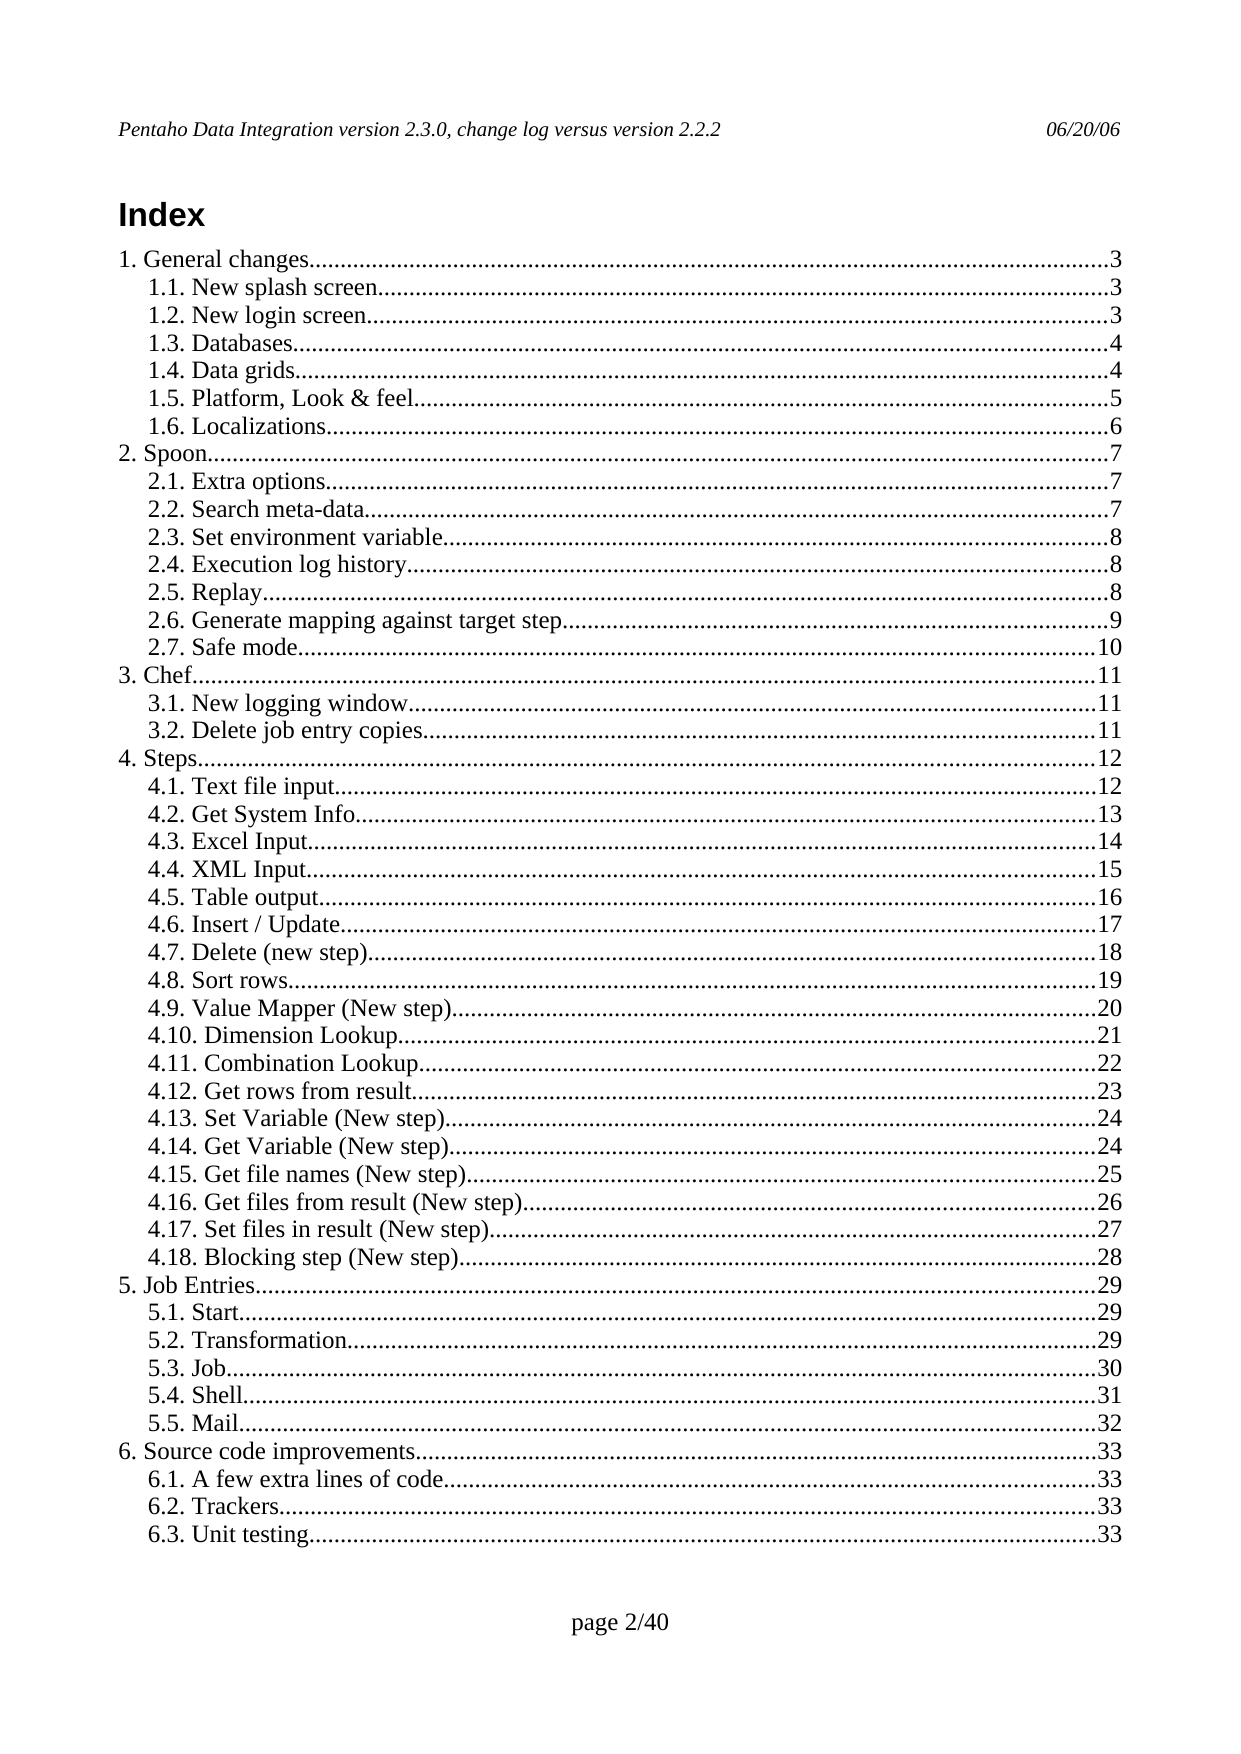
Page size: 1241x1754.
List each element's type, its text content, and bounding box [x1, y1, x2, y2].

text 6. Source code improvements 33 [118, 1437, 1122, 1465]
text 4.9. Value Mapper (New step) 20 [148, 994, 1122, 1021]
text 2.5. Replay 8 [148, 578, 1122, 606]
text 1.1. New splash screen 3 [148, 273, 1122, 301]
text 1.2. New login screen 3 [148, 301, 1122, 329]
text 2.3. Set environment variable 8 [148, 523, 1122, 550]
subtitle Index [118, 196, 1122, 233]
text 4.18. Blocking step (New step) 28 [148, 1243, 1122, 1271]
text 2.4. Execution log history 8 [148, 550, 1122, 578]
text 2. Spoon 7 [118, 439, 1122, 467]
text 1.6. Localizations 6 [148, 412, 1122, 439]
text 4.15. Get file names (New step) 25 [148, 1160, 1122, 1188]
text 2.2. Search meta-data 7 [148, 495, 1122, 523]
text 4. Steps 12 [118, 744, 1122, 772]
text 4.14. Get Variable (New step) 24 [148, 1132, 1122, 1160]
text 4.4. XML Input 15 [148, 855, 1122, 883]
text 2.6. Generate mapping against target step 9 [148, 606, 1122, 633]
text 1. General changes 3 [118, 246, 1122, 273]
text 4.1. Text file input 12 [148, 772, 1122, 800]
text 3. Chef 11 [118, 661, 1122, 689]
text 2.1. Extra options 7 [148, 467, 1122, 495]
text 6.3. Unit testing 33 [148, 1520, 1122, 1548]
text 3.1. New logging window 11 [148, 689, 1122, 717]
text 4.16. Get files from result (New step) 26 [148, 1188, 1122, 1215]
text 5.1. Start 29 [148, 1298, 1122, 1326]
text 4.8. Sort rows 19 [148, 966, 1122, 994]
text 4.12. Get rows from result 23 [148, 1077, 1122, 1104]
text 6.1. A few extra lines of code 33 [148, 1465, 1122, 1492]
text 6.2. Trackers 33 [148, 1492, 1122, 1520]
text 5.4. Shell 31 [148, 1382, 1122, 1409]
text 1.3. Databases 4 [148, 329, 1122, 356]
text 1.5. Platform, Look & feel 5 [148, 384, 1122, 412]
text 5.3. Job 30 [148, 1354, 1122, 1382]
text 4.10. Dimension Lookup 21 [148, 1021, 1122, 1049]
text 1.4. Data grids 4 [148, 356, 1122, 384]
text 5.5. Mail 32 [148, 1409, 1122, 1437]
text 4.5. Table output 16 [148, 883, 1122, 911]
text 4.17. Set files in result (New step) 27 [148, 1215, 1122, 1243]
text 4.6. Insert / Update 17 [148, 911, 1122, 938]
text 2.7. Safe mode 10 [148, 633, 1122, 661]
text 5. Job Entries 29 [118, 1271, 1122, 1298]
text 4.3. Excel Input 14 [148, 827, 1122, 855]
text 4.11. Combination Lookup 22 [148, 1049, 1122, 1077]
text 4.7. Delete (new step) 18 [148, 938, 1122, 966]
text 3.2. Delete job entry copies 11 [148, 717, 1122, 744]
text 4.13. Set Variable (New step) 24 [148, 1104, 1122, 1132]
text 5.2. Transformation 29 [148, 1326, 1122, 1354]
text 4.2. Get System Info 13 [148, 800, 1122, 827]
